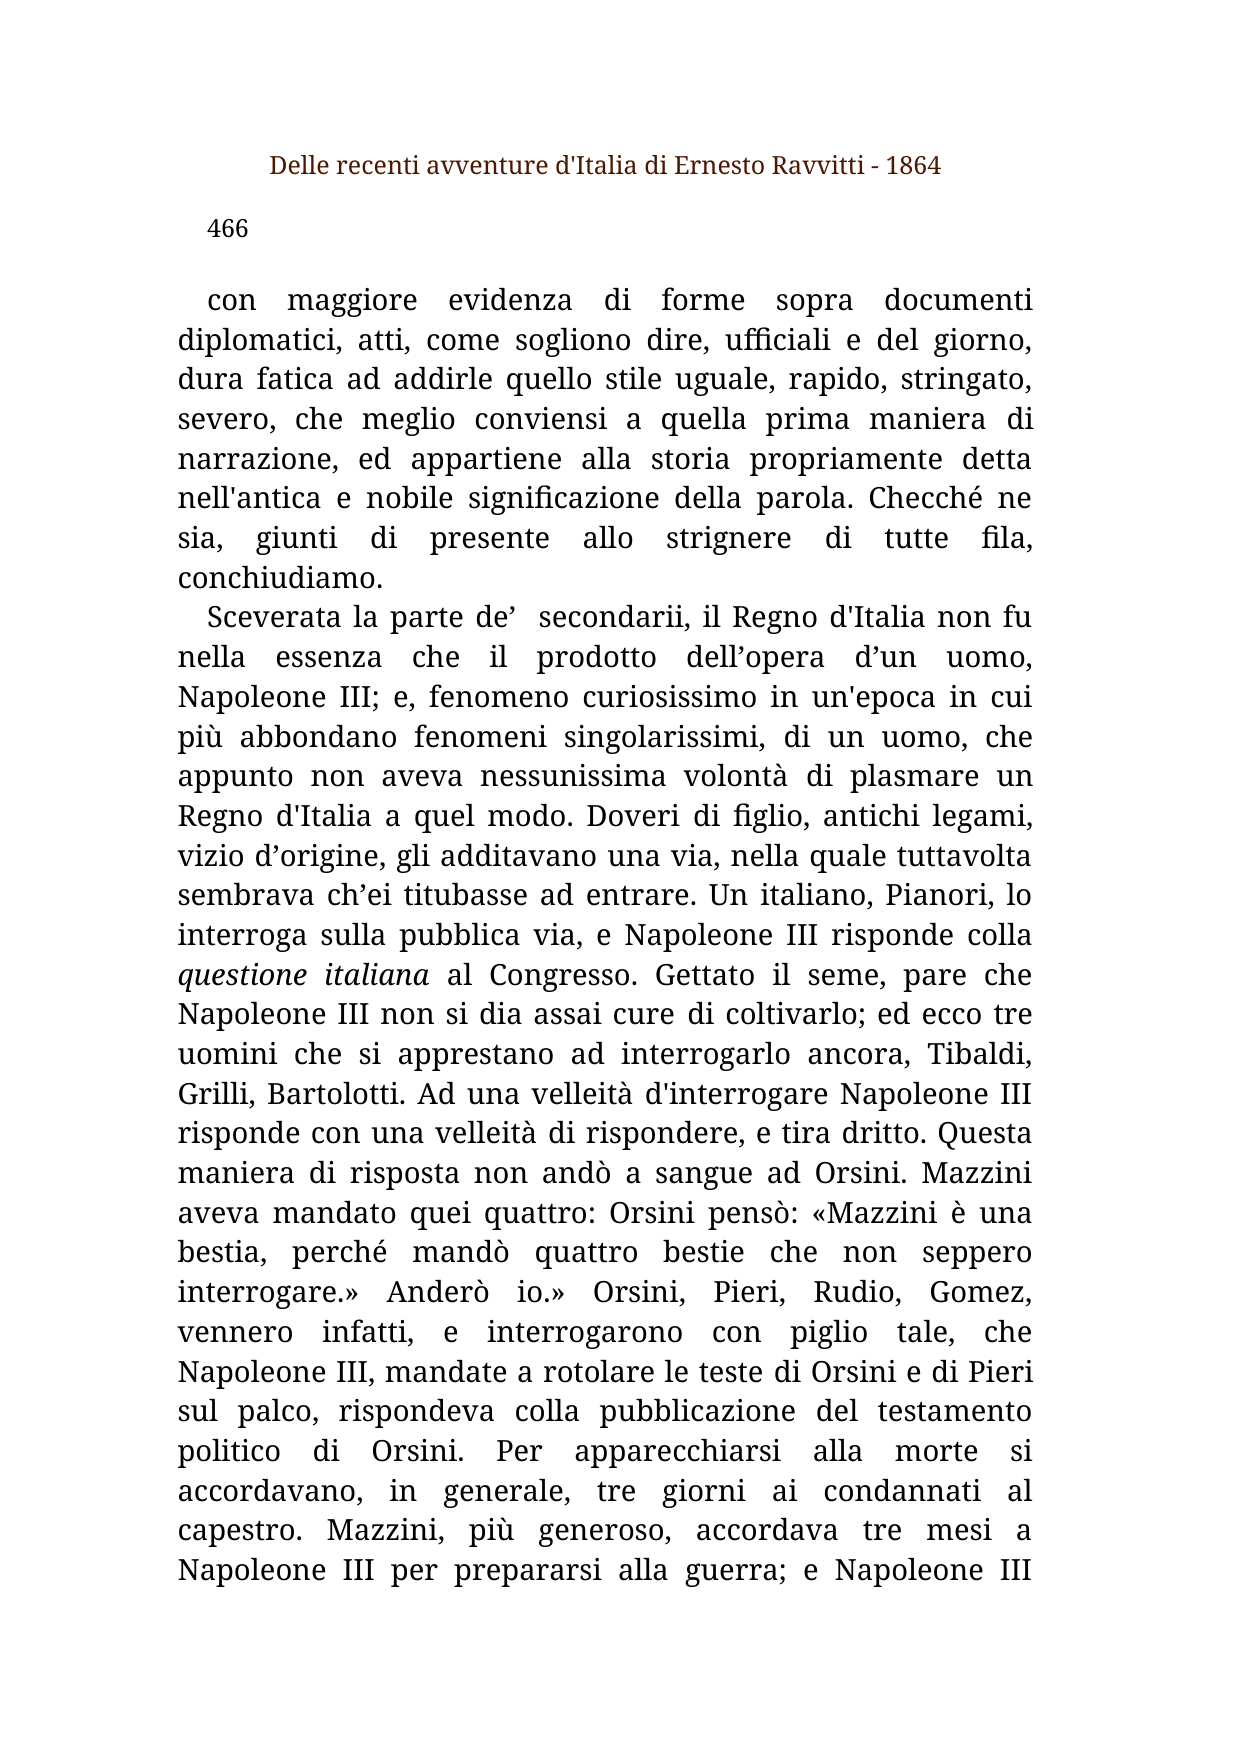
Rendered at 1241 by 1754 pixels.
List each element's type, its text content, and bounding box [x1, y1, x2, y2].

text con maggiore evidenza di forme sopra documenti diplomatici, atti, come sogliono dire, ufficiali e del giorno, dura fatica ad addirle quello stile uguale, rapido, stringato, severo, che meglio conviensi a quella prima maniera di narrazione, ed appartiene alla storia propriamente detta nell'antica e nobile significazione della parola. Checché ne sia, giunti di presente allo strignere di tutte fila, conchiudiamo. [177, 279, 1033, 597]
text 466 [177, 211, 1033, 245]
text Sceverata la parte de’ secondarii, il Regno d'Italia non fu nella essenza che il prodotto dell’opera d’un uomo, Napoleone III; e, fenomeno curiosissimo in un'epoca in cui più abbondano fenomeni singolarissimi, di un uomo, che appunto non aveva nessunissima volontà di plasmare un Regno d'Italia a quel modo. Doveri di figlio, antichi legami, vizio d’origine, gli additavano una via, nella quale tuttavolta sembrava ch’ei titubasse ad entrare. Un italiano, Pianori, lo interroga sulla pubblica via, e Napoleone III risponde colla questione italiana al Congresso. Gettato il seme, pare che Napoleone III non si dia assai cure di coltivarlo; ed ecco tre uomini che si apprestano ad interrogarlo ancora, Tibaldi, Grilli, Bartolotti. Ad una velleità d'interrogare Napoleone III risponde con una velleità di rispondere, e tira dritto. Questa maniera di risposta non andò a sangue ad Orsini. Mazzini aveva mandato quei quattro: Orsini pensò: «Mazzini è una bestia, perché mandò quattro bestie che non seppero interrogare.» Anderò io.» Orsini, Pieri, Rudio, Gomez, vennero infatti, e interrogarono con piglio tale, che Napoleone III, mandate a rotolare le teste di Orsini e di Pieri sul palco, rispondeva colla pubblicazione del testamento politico di Orsini. Per apparecchiarsi alla morte si accordavano, in generale, tre giorni ai condannati al capestro. Mazzini, più generoso, accordava tre mesi a Napoleone III per prepararsi alla guerra; e Napoleone III [177, 597, 1033, 1589]
